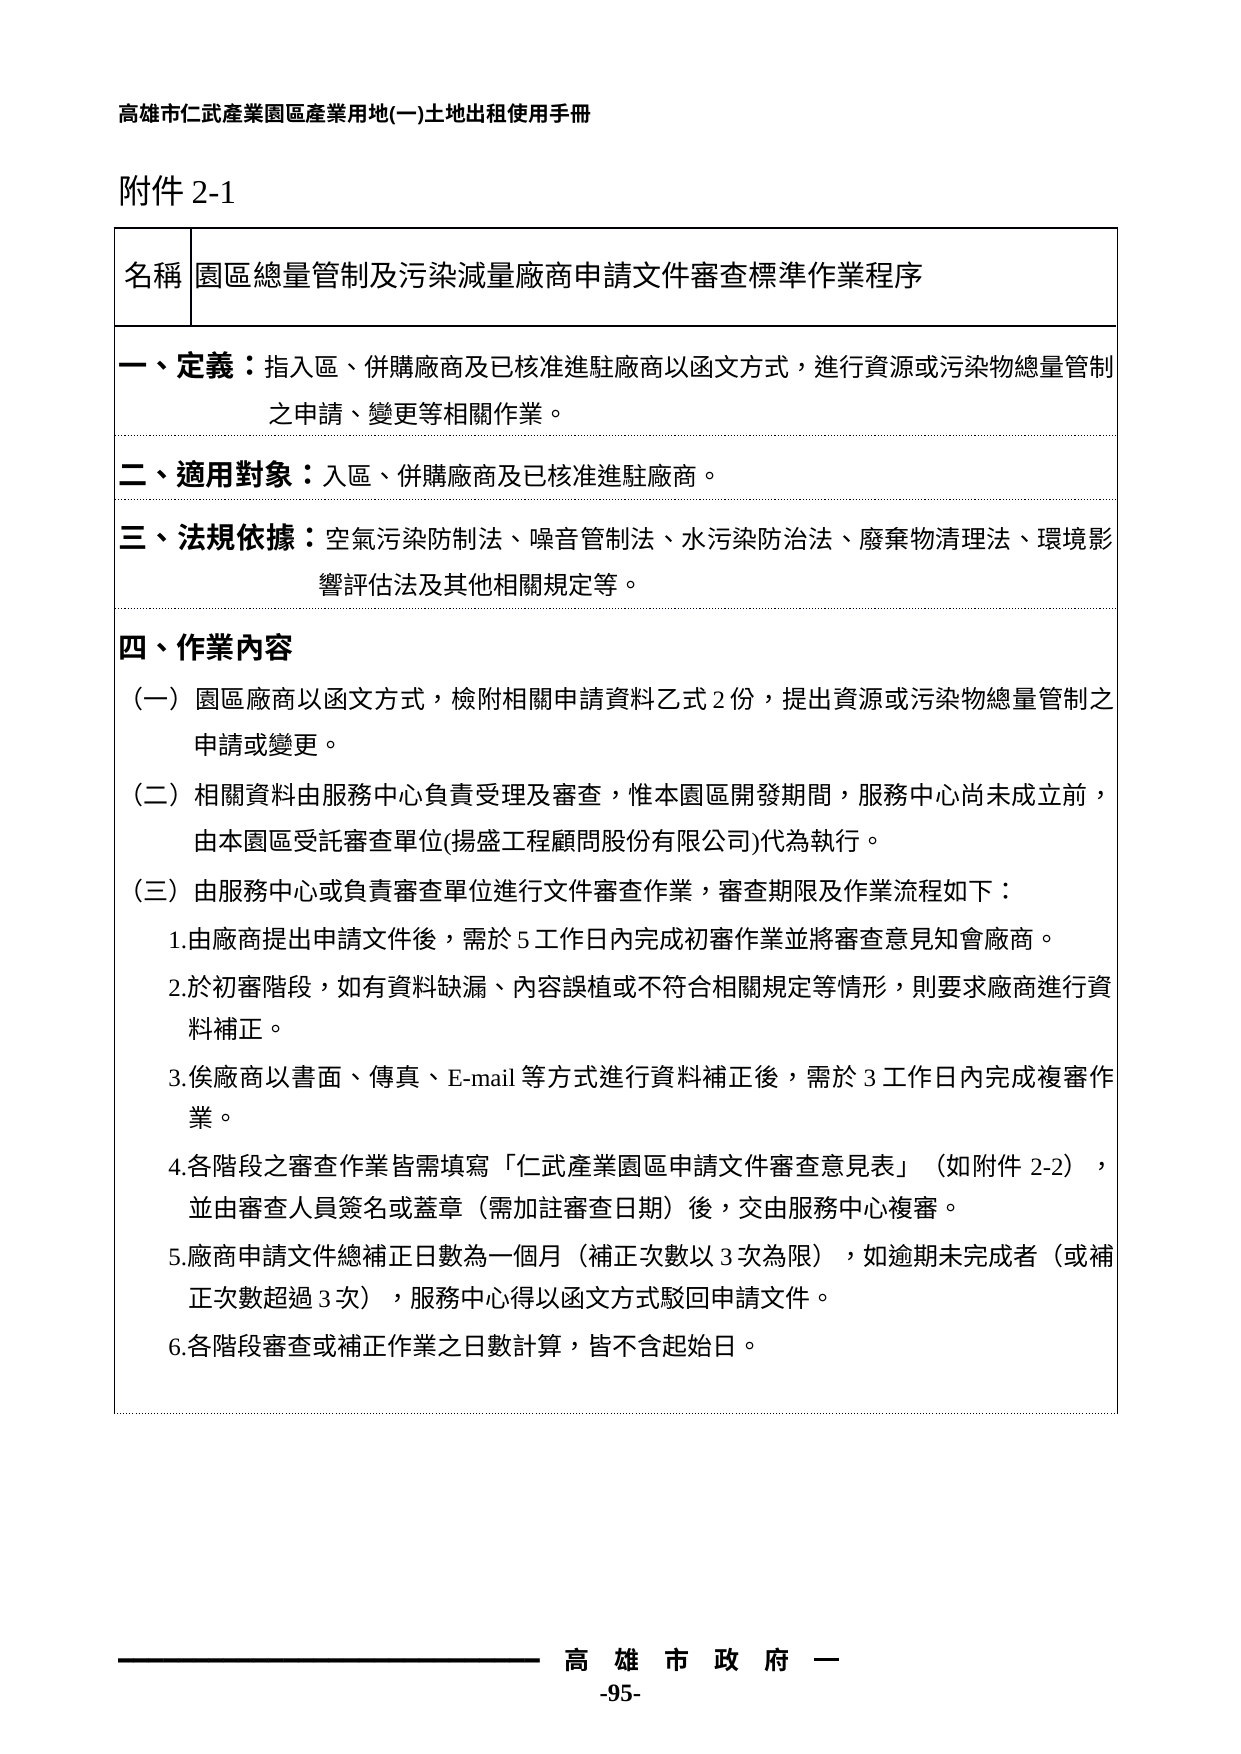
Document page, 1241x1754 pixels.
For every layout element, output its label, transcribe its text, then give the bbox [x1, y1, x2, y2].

table_cell 四、作業內容 （一）園區廠商以函文方式，檢附相關申請資料乙式2份，提出資源或污染物總量管制之申請或變更。 （二）相關資料由服務中心負責受理及審查，惟本園區開發期間，服務中心尚未成立前，由本園區受託審查單位(揚盛工程顧問股份有限公司)代為執行。 （三）由服務中心或負責審查單位進行文件審查作業，審查期限及作業流程如下： 1.由廠商提出申請文件後，需於5工作日內完成初審作業並將審查意見知會廠商。 2.於初審階段，如有資料缺漏、內容誤植或不符合相關規定等情形，則要求廠商進行資料補正。 3.俟廠商以書面、傳真、E-mail等方式進行資料補正後，需於3工作日內完成複審作業。 4.各階段之審查作業皆需填寫「仁武產業園區申請文件審查意見表」（如附件2-2），並由審查人員簽名或蓋章（需加註審查日期）後，交由服務中心複審。 5.廠商申請文件總補正日數為一個月（補正次數以3次為限），如逾期未完成者（或補正次數超過3次），服務中心得以函文方式駁回申請文件。 6.各階段審查或補正作業之日數計算，皆不含起始日。 [115, 608, 1117, 1413]
table_header 園區總量管制及污染減量廠商申請文件審查標準作業程序 [192, 229, 1117, 325]
table_header 名稱 [115, 229, 190, 325]
subtitle 附件2-1 [118, 160, 1122, 214]
table_cell 三、法規依據：空氣污染防制法、噪音管制法、水污染防治法、廢棄物清理法、環境影響評估法及其他相關規定等。 [115, 499, 1117, 608]
table_cell 二、適用對象：入區、併購廠商及已核准進駐廠商。 [115, 435, 1117, 499]
table_cell 一、定義：指入區、併購廠商及已核准進駐廠商以函文方式，進行資源或污染物總量管制之申請、變更等相關作業。 [115, 325, 1117, 435]
